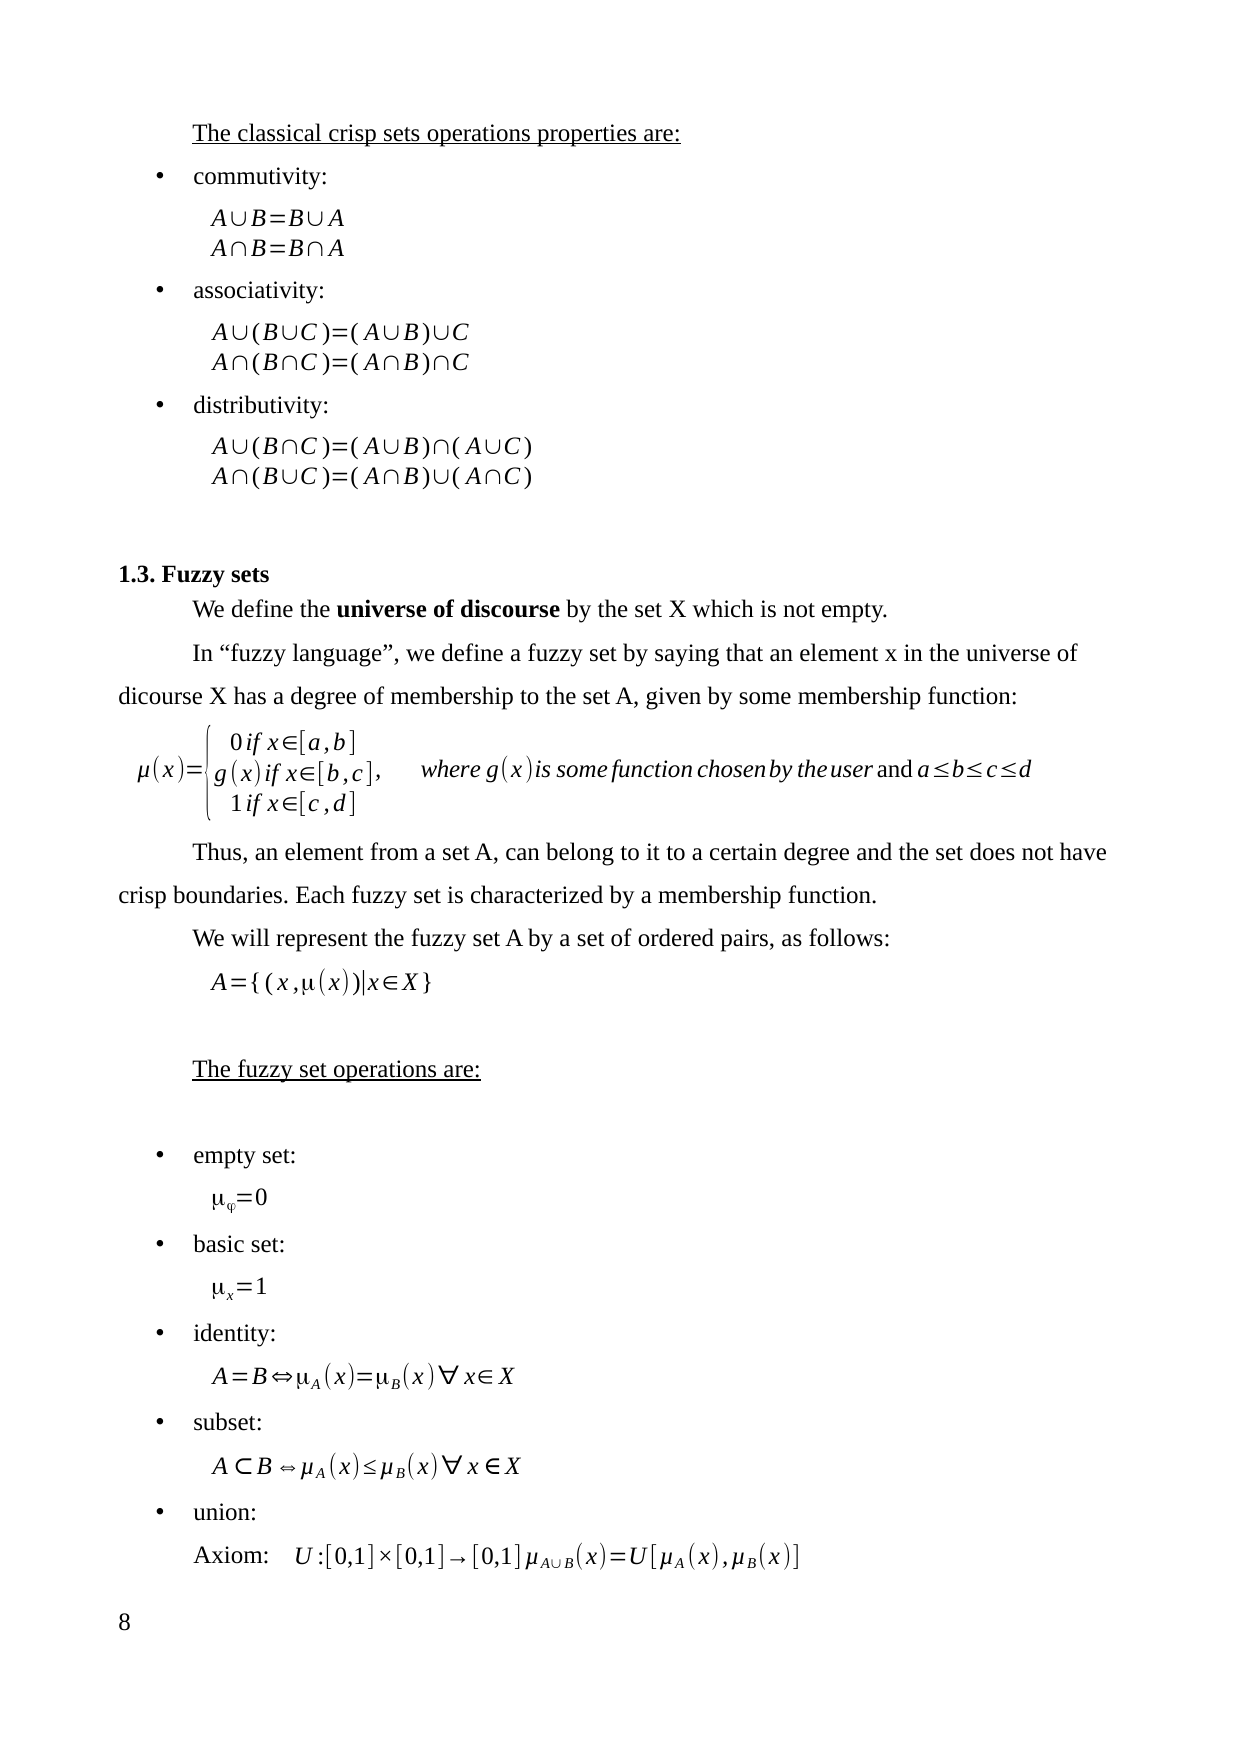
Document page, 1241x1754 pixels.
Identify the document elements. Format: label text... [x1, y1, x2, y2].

list basic set: [156, 1229, 1122, 1258]
list identity: [156, 1318, 1122, 1347]
list Axiom: [156, 1540, 1122, 1573]
subtitle 1.3. Fuzzy sets [118, 560, 1122, 588]
list empty set: [156, 1141, 1122, 1169]
list commutivity: [156, 161, 1122, 190]
text Thus, an element from a set A, can belong to it to a certain degree and the set does not have crisp boundaries. Each fuzzy set is characterized by a membership function. [118, 837, 1122, 909]
text We define the universe of discourse by the set X which is not empty. [118, 594, 1122, 623]
list distributivity: [156, 390, 1122, 418]
text We will represent the fuzzy set A by a set of ordered pairs, as follows: [118, 923, 1122, 952]
text In “fuzzy language”, we define a fuzzy set by saying that an element x in the universe of dicourse X has a degree of membership to the set A, given by some membership function: [118, 638, 1122, 709]
list union: [156, 1497, 1122, 1526]
list associativity: [156, 276, 1122, 304]
text The fuzzy set operations are: [118, 1054, 1122, 1083]
list subset: [156, 1407, 1122, 1436]
text The classical crisp sets operations properties are: [118, 118, 1122, 147]
